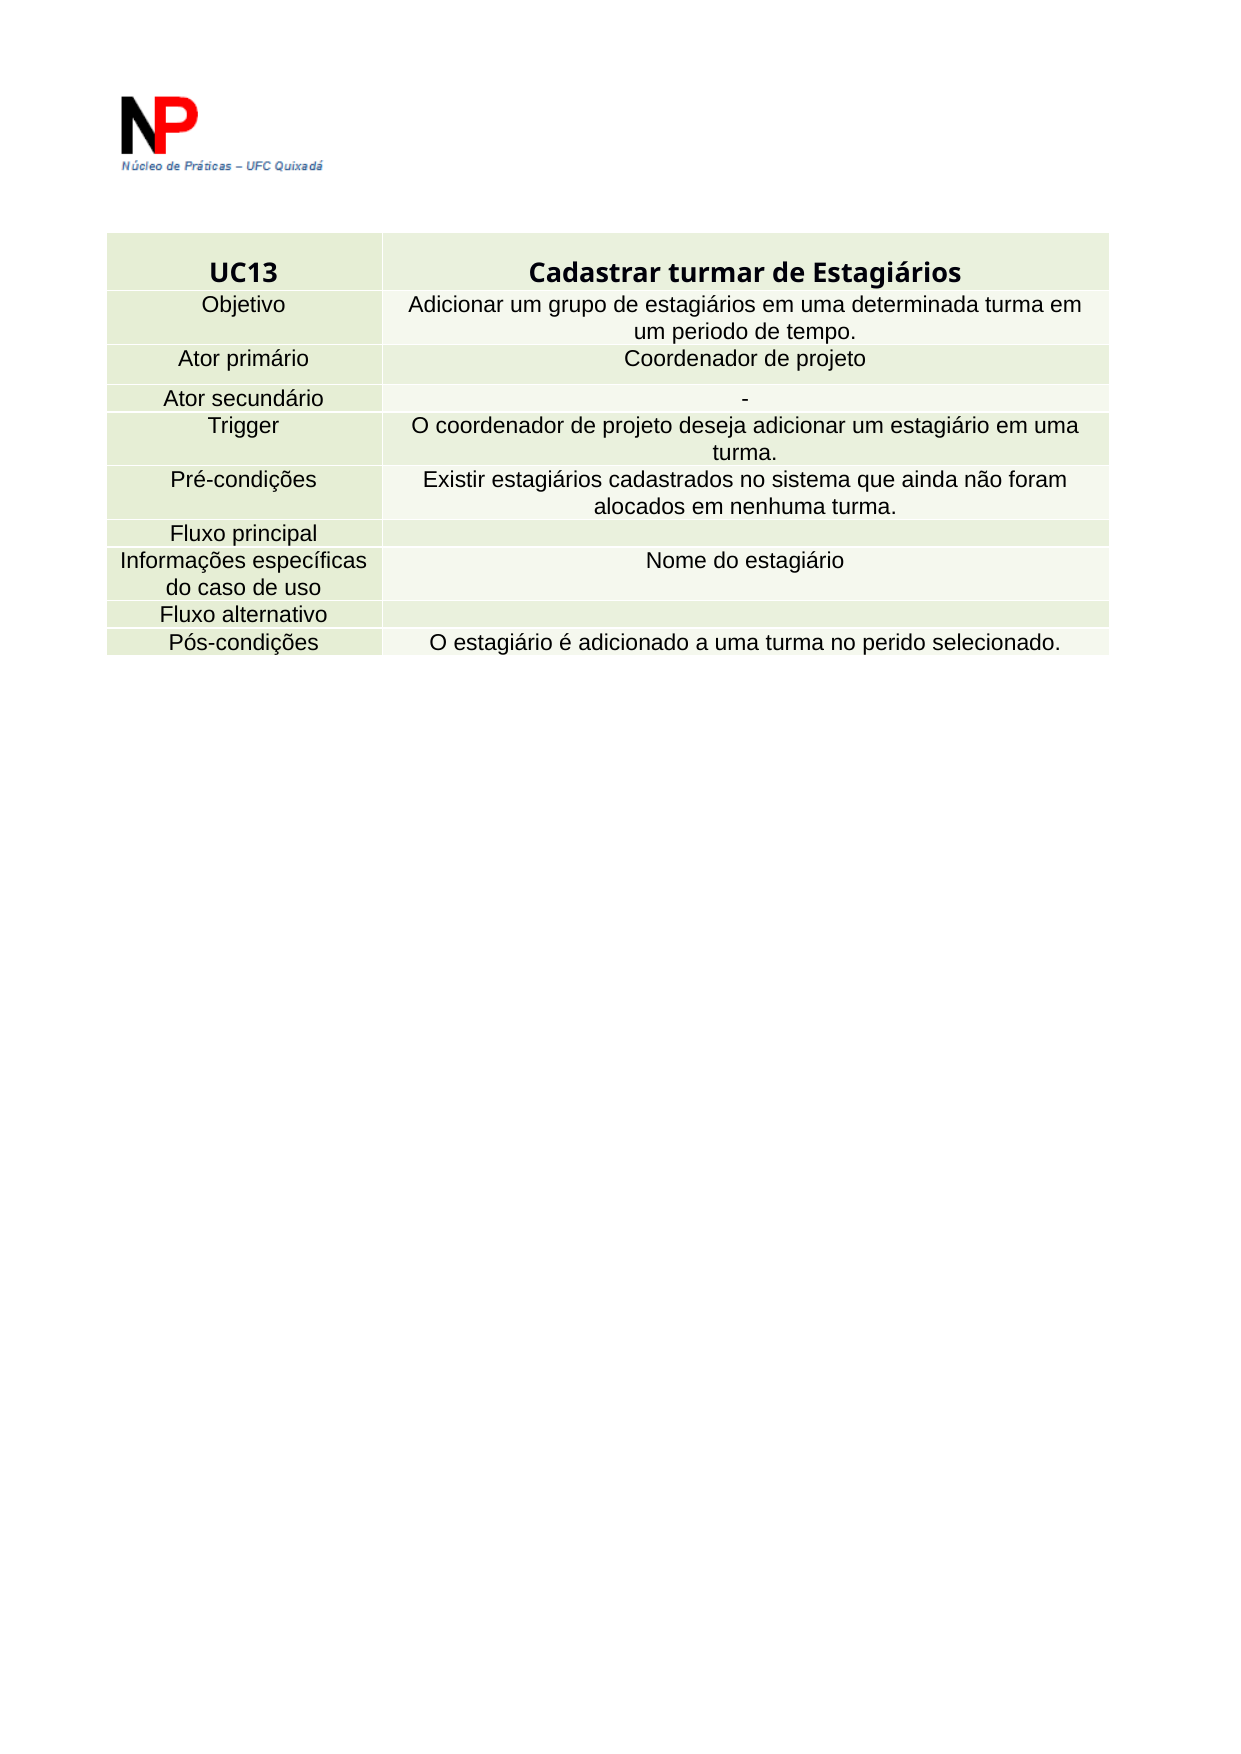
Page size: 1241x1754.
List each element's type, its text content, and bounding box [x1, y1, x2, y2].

table_cell Existir estagiários cadastrados no sistema que ainda não foram alocados em nenhuma turma. [383, 466, 1109, 519]
table_cell O coordenador de projeto deseja adicionar um estagiário em uma turma. [383, 413, 1109, 465]
table_cell Ator primário [107, 345, 382, 384]
table_cell Fluxo principal [107, 520, 382, 546]
table_header UC13 [107, 233, 382, 290]
picture [118, 93, 326, 174]
table_cell Coordenador de projeto [383, 345, 1109, 384]
table_cell Ator secundário [107, 385, 382, 411]
table_cell Trigger [107, 413, 382, 465]
table_cell Nome do estagiário [383, 548, 1109, 600]
table_cell Objetivo [107, 291, 382, 344]
table_cell - [383, 385, 1109, 411]
table_cell Fluxo alternativo [107, 601, 382, 627]
table_cell [383, 520, 1109, 546]
table_cell O estagiário é adicionado a uma turma no perido selecionado. [383, 629, 1109, 655]
table_cell Pós-condições [107, 629, 382, 655]
table_cell [383, 601, 1109, 627]
table_cell Pré-condições [107, 466, 382, 519]
table_cell Informações específicas do caso de uso [107, 548, 382, 600]
table_header Cadastrar turmar de Estagiários [383, 233, 1109, 290]
table_cell Adicionar um grupo de estagiários em uma determinada turma em um periodo de tempo. [383, 291, 1109, 344]
